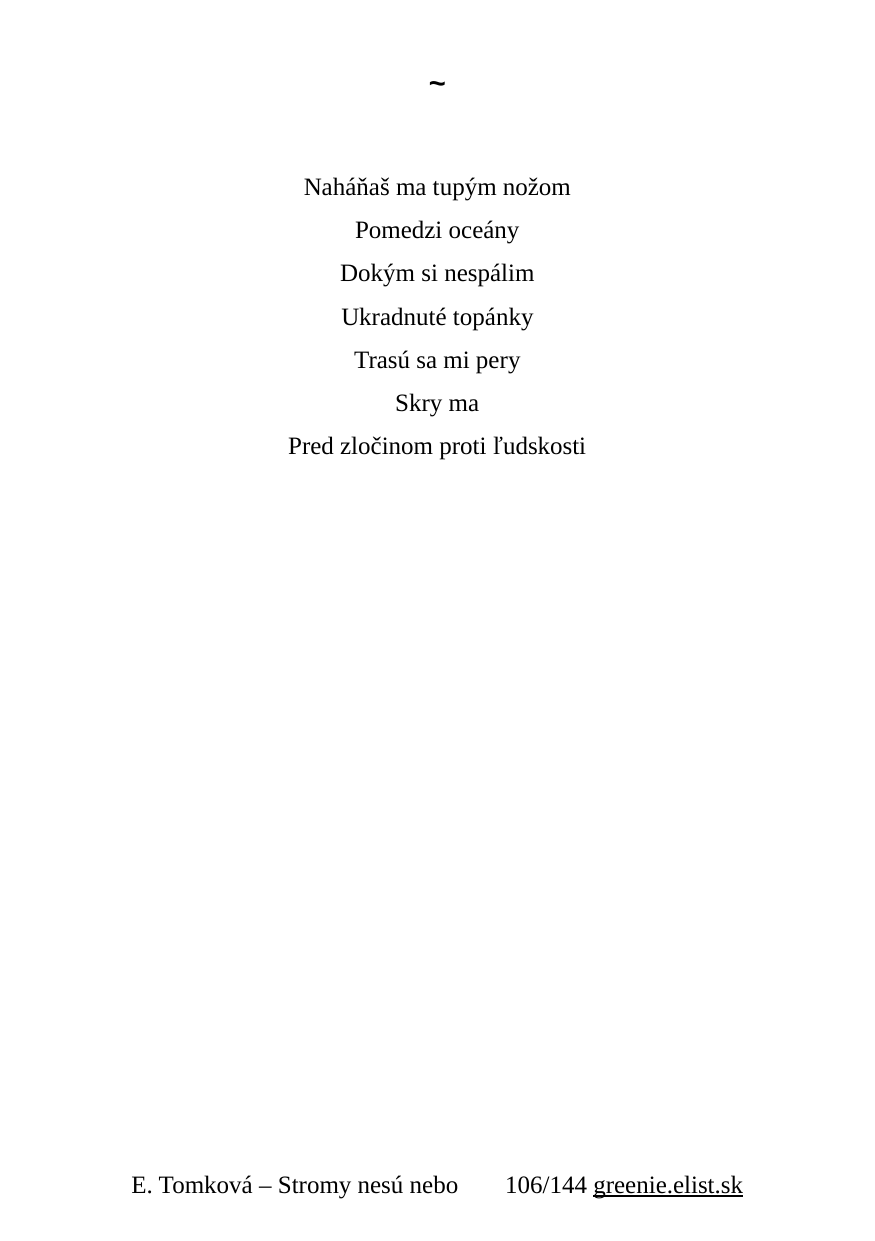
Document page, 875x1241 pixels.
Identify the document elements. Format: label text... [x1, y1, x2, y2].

text Dokým si nespálim [41, 258, 833, 287]
text Naháňaš ma tupým nožom [41, 129, 833, 201]
text Ukradnuté topánky [41, 302, 833, 330]
text Pred zločinom proti ľudskosti [41, 431, 833, 460]
text Skry ma [41, 388, 833, 417]
text Trasú sa mi pery [41, 345, 833, 373]
subtitle ~ [41, 66, 833, 100]
text Pomedzi oceány [41, 215, 833, 244]
